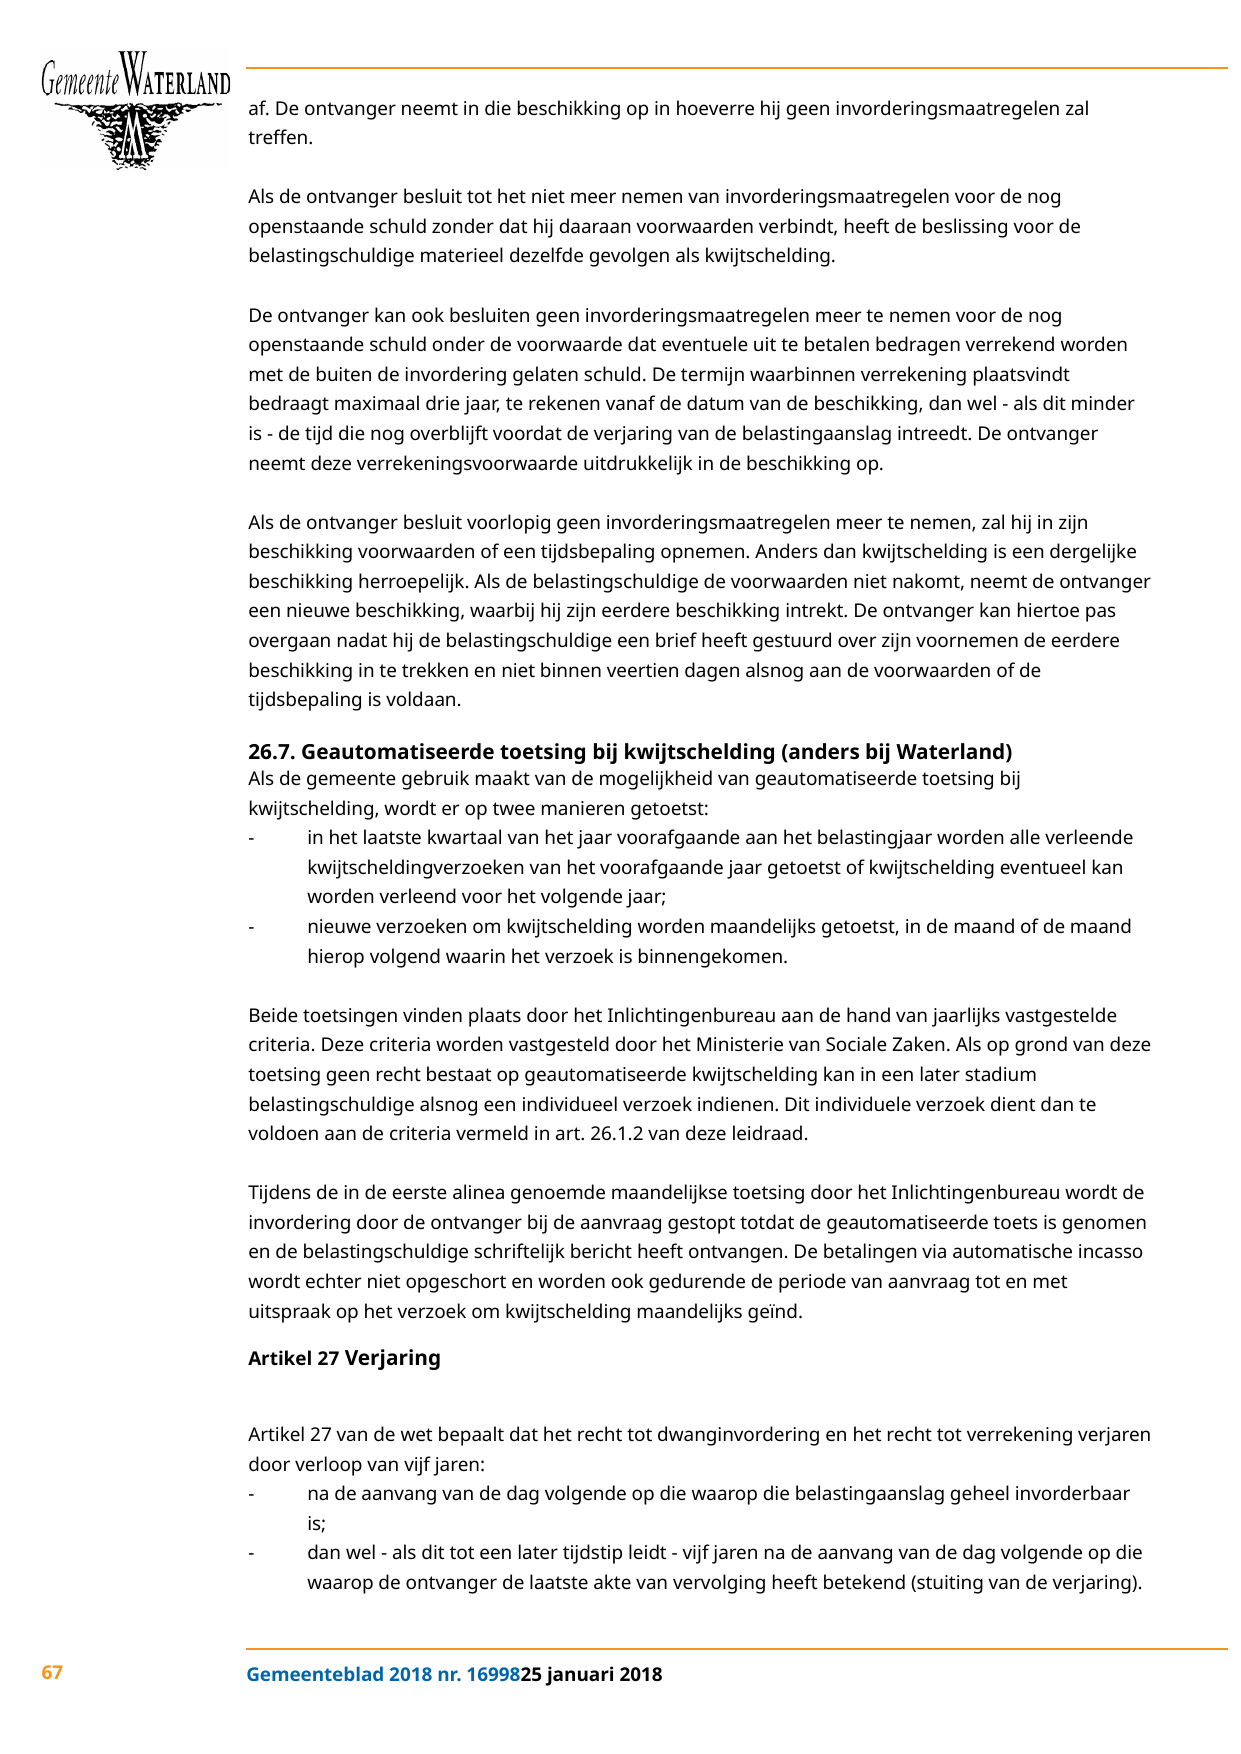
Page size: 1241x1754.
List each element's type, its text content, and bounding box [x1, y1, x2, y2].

text Als de ontvanger besluit tot het niet meer nemen van invorderingsmaatregelen voor de nog openstaande schuld zonder dat hij daaraan voorwaarden verbindt, heeft de beslissing voor de belastingschuldige materieel dezelfde gevolgen als kwijtschelding. [248, 183, 1152, 268]
text af. De ontvanger neemt in die beschikking op in hoeverre hij geen invorderingsmaatregelen zal treffen. [248, 95, 1152, 150]
picture [41, 47, 231, 172]
text Als de ontvanger besluit voorlopig geen invorderingsmaatregelen meer te nemen, zal hij in zijn beschikking voorwaarden of een tijdsbepaling opnemen. Anders dan kwijtschelding is een dergelijke beschikking herroepelijk. Als de belastingschuldige de voorwaarden niet nakomt, neemt de ontvanger een nieuwe beschikking, waarbij hij zijn eerdere beschikking intrekt. De ontvanger kan hiertoe pas overgaan nadat hij de belastingschuldige een brief heeft gestuurd over zijn voornemen de eerdere beschikking in te trekken en niet binnen veertien dagen alsnog aan de voorwaarden of de tijdsbepaling is voldaan. [248, 509, 1152, 712]
list in het laatste kwartaal van het jaar voorafgaande aan het belastingjaar worden alle verleende kwijtscheldingverzoeken van het voorafgaande jaar getoetst of kwijtschelding eventueel kan worden verleend voor het volgende jaar; [248, 824, 1152, 909]
text Artikel 27 Verjaring [248, 1343, 1152, 1372]
text De ontvanger kan ook besluiten geen invorderingsmaatregelen meer te nemen voor de nog openstaande schuld onder de voorwaarde dat eventuele uit te betalen bedragen verrekend worden met de buiten de invordering gelaten schuld. De termijn waarbinnen verrekening plaatsvindt bedraagt maximaal drie jaar, te rekenen vanaf de datum van de beschikking, dan wel - als dit minder is - de tijd die nog overblijft voordat de verjaring van de belastingaanslag intreedt. De ontvanger neemt deze verrekeningsvoorwaarde uitdrukkelijk in de beschikking op. [248, 302, 1152, 476]
text Tijdens de in de eerste alinea genoemde maandelijkse toetsing door het Inlichtingenbureau wordt de invordering door de ontvanger bij de aanvraag gestopt totdat de geautomatiseerde toets is genomen en de belastingschuldige schriftelijk bericht heeft ontvangen. De betalingen via automatische incasso wordt echter niet opgeschort en worden ook gedurende de periode van aanvraag tot en met uitspraak op het verzoek om kwijtschelding maandelijks geïnd. [248, 1179, 1152, 1323]
text Beide toetsingen vinden plaats door het Inlichtingenbureau aan de hand van jaarlijks vastgestelde criteria. Deze criteria worden vastgesteld door het Ministerie van Sociale Zaken. Als op grond van deze toetsing geen recht bestaat op geautomatiseerde kwijtschelding kan in een later stadium belastingschuldige alsnog een individueel verzoek indienen. Dit individuele verzoek dient dan te voldoen aan de criteria vermeld in art. 26.1.2 van deze leidraad. [248, 1002, 1152, 1146]
text 26.7. Geautomatiseerde toetsing bij kwijtschelding (anders bij Waterland) [248, 737, 1152, 765]
list na de aanvang van de dag volgende op die waarop die belastingaanslag geheel invorderbaar is; [248, 1480, 1152, 1536]
text Artikel 27 van de wet bepaalt dat het recht tot dwanginvordering en het recht tot verrekening verjaren door verloop van vijf jaren: [248, 1421, 1152, 1476]
list dan wel - als dit tot een later tijdstip leidt - vijf jaren na de aanvang van de dag volgende op die waarop de ontvanger de laatste akte van vervolging heeft betekend (stuiting van de verjaring). [248, 1539, 1152, 1595]
list nieuwe verzoeken om kwijtschelding worden maandelijks getoetst, in de maand of de maand hierop volgend waarin het verzoek is binnengekomen. [248, 913, 1152, 968]
text Als de gemeente gebruik maakt van de mogelijkheid van geautomatiseerde toetsing bij kwijtschelding, wordt er op twee manieren getoetst: [248, 765, 1152, 821]
